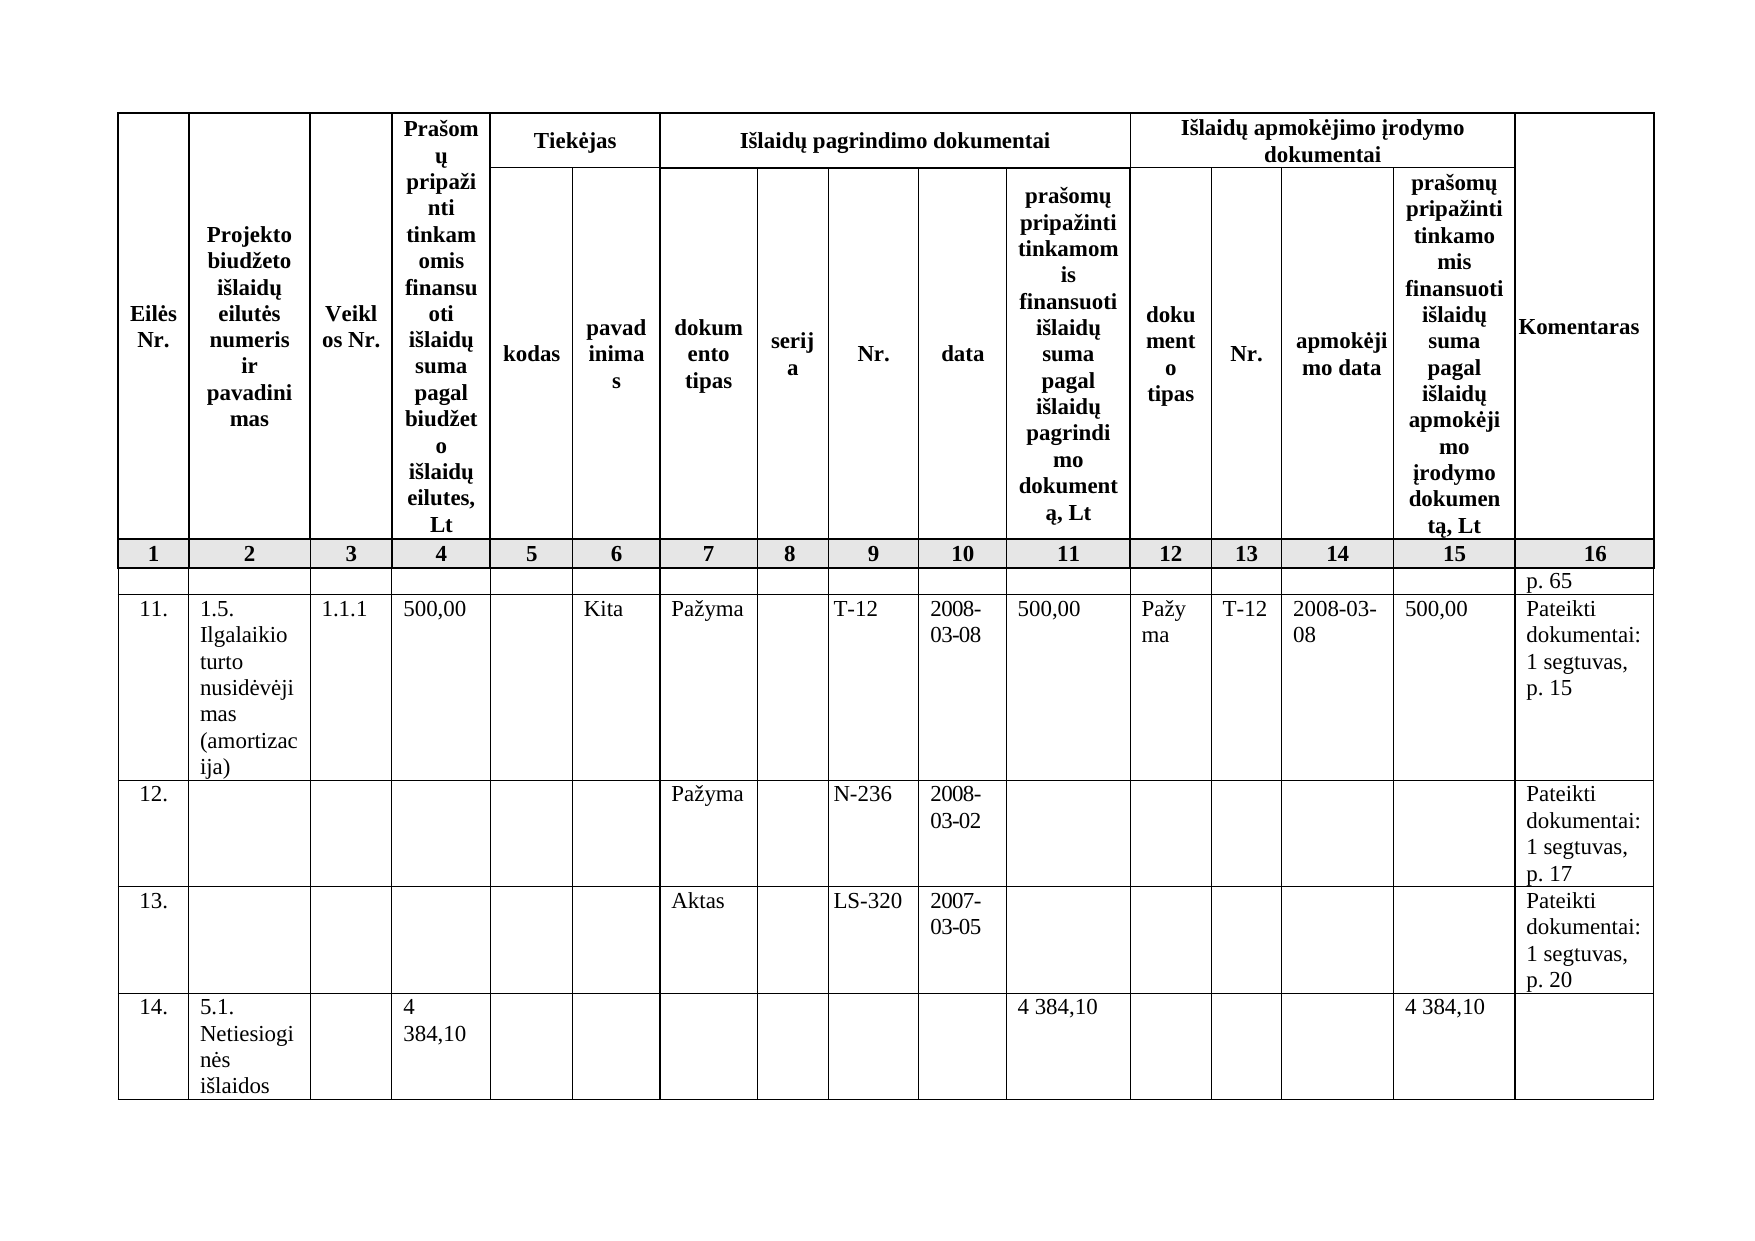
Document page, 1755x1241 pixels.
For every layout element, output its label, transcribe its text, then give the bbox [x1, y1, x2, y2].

table_cell Pažyma [1131, 595, 1211, 779]
table_cell 5.1. Netiesioginės išlaidos [189, 994, 310, 1099]
table_cell [1282, 887, 1393, 992]
table_header Komentaras [1516, 114, 1653, 538]
table_cell [1394, 887, 1514, 992]
table_cell [573, 994, 659, 1099]
table_cell data [919, 169, 1006, 538]
table_cell [1394, 569, 1514, 594]
table_cell [1212, 781, 1281, 886]
table_cell Nr. [1212, 168, 1281, 538]
table_cell [758, 994, 828, 1099]
table_cell [189, 781, 310, 886]
table_cell dokumento tipas [1131, 168, 1211, 538]
table_cell 1 [119, 540, 188, 567]
table_cell serija [758, 169, 828, 538]
table_cell 11. [119, 595, 188, 779]
table_cell Pateikti dokumentai: 1 segtuvas, p. 15 [1516, 595, 1653, 779]
table_cell [1131, 781, 1211, 886]
table_cell [661, 569, 757, 594]
table_cell 11 [1007, 540, 1129, 567]
table_cell [1007, 781, 1130, 886]
table_cell [1131, 887, 1211, 992]
table_cell pavadinimas [573, 168, 659, 538]
table_cell [189, 569, 310, 594]
table_cell 7 [661, 540, 757, 567]
table_cell [1282, 569, 1393, 594]
table_cell prašomų pripažinti tinkamomis finansuoti išlaidų suma pagal išlaidų pagrindimo dokumentą, Lt [1007, 169, 1129, 538]
table_cell Aktas [661, 887, 757, 992]
table_cell [392, 887, 490, 992]
table_cell [661, 994, 757, 1099]
table_cell 1.5. Ilgalaikio turto nusidėvėjimas (amortizacija) [189, 595, 310, 779]
table_header Eilės Nr. [119, 114, 188, 538]
table_header Projekto biudžeto išlaidų eilutės numeris ir pavadinimas [190, 114, 309, 538]
table_cell [1516, 994, 1653, 1099]
table_cell 5 [491, 540, 572, 567]
table_cell [119, 569, 188, 594]
table_cell 3 [311, 540, 391, 567]
table_cell [392, 569, 490, 594]
table_cell 12 [1131, 540, 1211, 567]
table_cell 4 384,10 [392, 994, 490, 1099]
table_header Išlaidų apmokėjimo įrodymo dokumentai [1131, 114, 1514, 167]
table_cell [491, 994, 572, 1099]
table_cell [392, 781, 490, 886]
table_cell 2007-03-05 [919, 887, 1006, 992]
table_cell 13. [119, 887, 188, 992]
table_cell 4 384,10 [1394, 994, 1514, 1099]
table_cell 2008-03-08 [919, 595, 1006, 779]
table_cell [491, 569, 572, 594]
table_cell 9 [829, 540, 918, 567]
table_cell [758, 781, 828, 886]
table_cell Pateikti dokumentai: 1 segtuvas, p. 20 [1516, 887, 1653, 992]
table_cell [1394, 781, 1514, 886]
table_cell 15 [1394, 540, 1514, 567]
table_cell [573, 887, 659, 992]
table_cell 13 [1212, 540, 1281, 567]
table_cell LS-320 [829, 887, 918, 992]
table_cell 500,00 [1394, 595, 1514, 779]
table_cell [311, 887, 391, 992]
table_cell 2 [190, 540, 310, 567]
table_cell [919, 569, 1006, 594]
table_cell [311, 569, 391, 594]
table_cell [1282, 994, 1393, 1099]
table_cell 1.1.1 [311, 595, 391, 779]
table_cell [758, 595, 828, 779]
table_cell [1212, 994, 1281, 1099]
table_cell Pažyma [661, 595, 757, 779]
table_cell N-236 [829, 781, 918, 886]
table_cell prašomų pripažinti tinkamomis finansuoti išlaidų suma pagal išlaidų apmokėjimo įrodymo dokumentą, Lt [1394, 168, 1514, 538]
table_cell [311, 781, 391, 886]
table_cell 500,00 [1007, 595, 1130, 779]
table_cell apmokėjimo data [1282, 168, 1393, 538]
table_cell [1007, 569, 1130, 594]
table_cell 16 [1516, 540, 1653, 567]
table_cell T-12 [829, 595, 918, 779]
table_cell [1212, 569, 1281, 594]
table_cell 4 384,10 [1007, 994, 1130, 1099]
table_cell kodas [491, 168, 572, 538]
table_cell 6 [573, 540, 659, 567]
table_cell [311, 994, 391, 1099]
table_cell [491, 595, 572, 779]
table_cell [1282, 781, 1393, 886]
table_cell Pateikti dokumentai: 1 segtuvas, p. 17 [1516, 781, 1653, 886]
table_cell 2008-03-08 [1282, 595, 1393, 779]
table_cell 2008-03-02 [919, 781, 1006, 886]
table_cell 500,00 [392, 595, 490, 779]
table_cell [1007, 887, 1130, 992]
table_cell Nr. [829, 169, 918, 538]
table_cell [491, 887, 572, 992]
table_cell [491, 781, 572, 886]
table_cell 4 [393, 540, 489, 567]
table_cell Pažyma [661, 781, 757, 886]
table_cell dokumento tipas [661, 169, 757, 538]
table_cell Kita [573, 595, 659, 779]
table_cell [1131, 994, 1211, 1099]
table_header Tiekėjas [491, 114, 659, 167]
table_cell T-12 [1212, 595, 1281, 779]
table_cell [829, 994, 918, 1099]
table_cell [758, 569, 828, 594]
table_cell [758, 887, 828, 992]
table_cell [1212, 887, 1281, 992]
table_cell [189, 887, 310, 992]
table_cell p. 65 [1516, 569, 1653, 594]
table_cell [919, 994, 1006, 1099]
table_header Veiklos Nr. [311, 114, 391, 538]
table_header Išlaidų pagrindimo dokumentai [661, 114, 1130, 167]
table_cell [573, 781, 659, 886]
table_cell 12. [119, 781, 188, 886]
table_cell 14 [1282, 540, 1393, 567]
table_cell [829, 569, 918, 594]
table_cell 10 [919, 540, 1006, 567]
table_cell 14. [119, 994, 188, 1099]
table_cell 8 [758, 540, 828, 567]
table_cell [573, 569, 659, 594]
table_header Prašomų pripažinti tinkamomis finansuoti išlaidų suma pagal biudžeto išlaidų eilutes, Lt [393, 114, 489, 538]
table_cell [1131, 569, 1211, 594]
